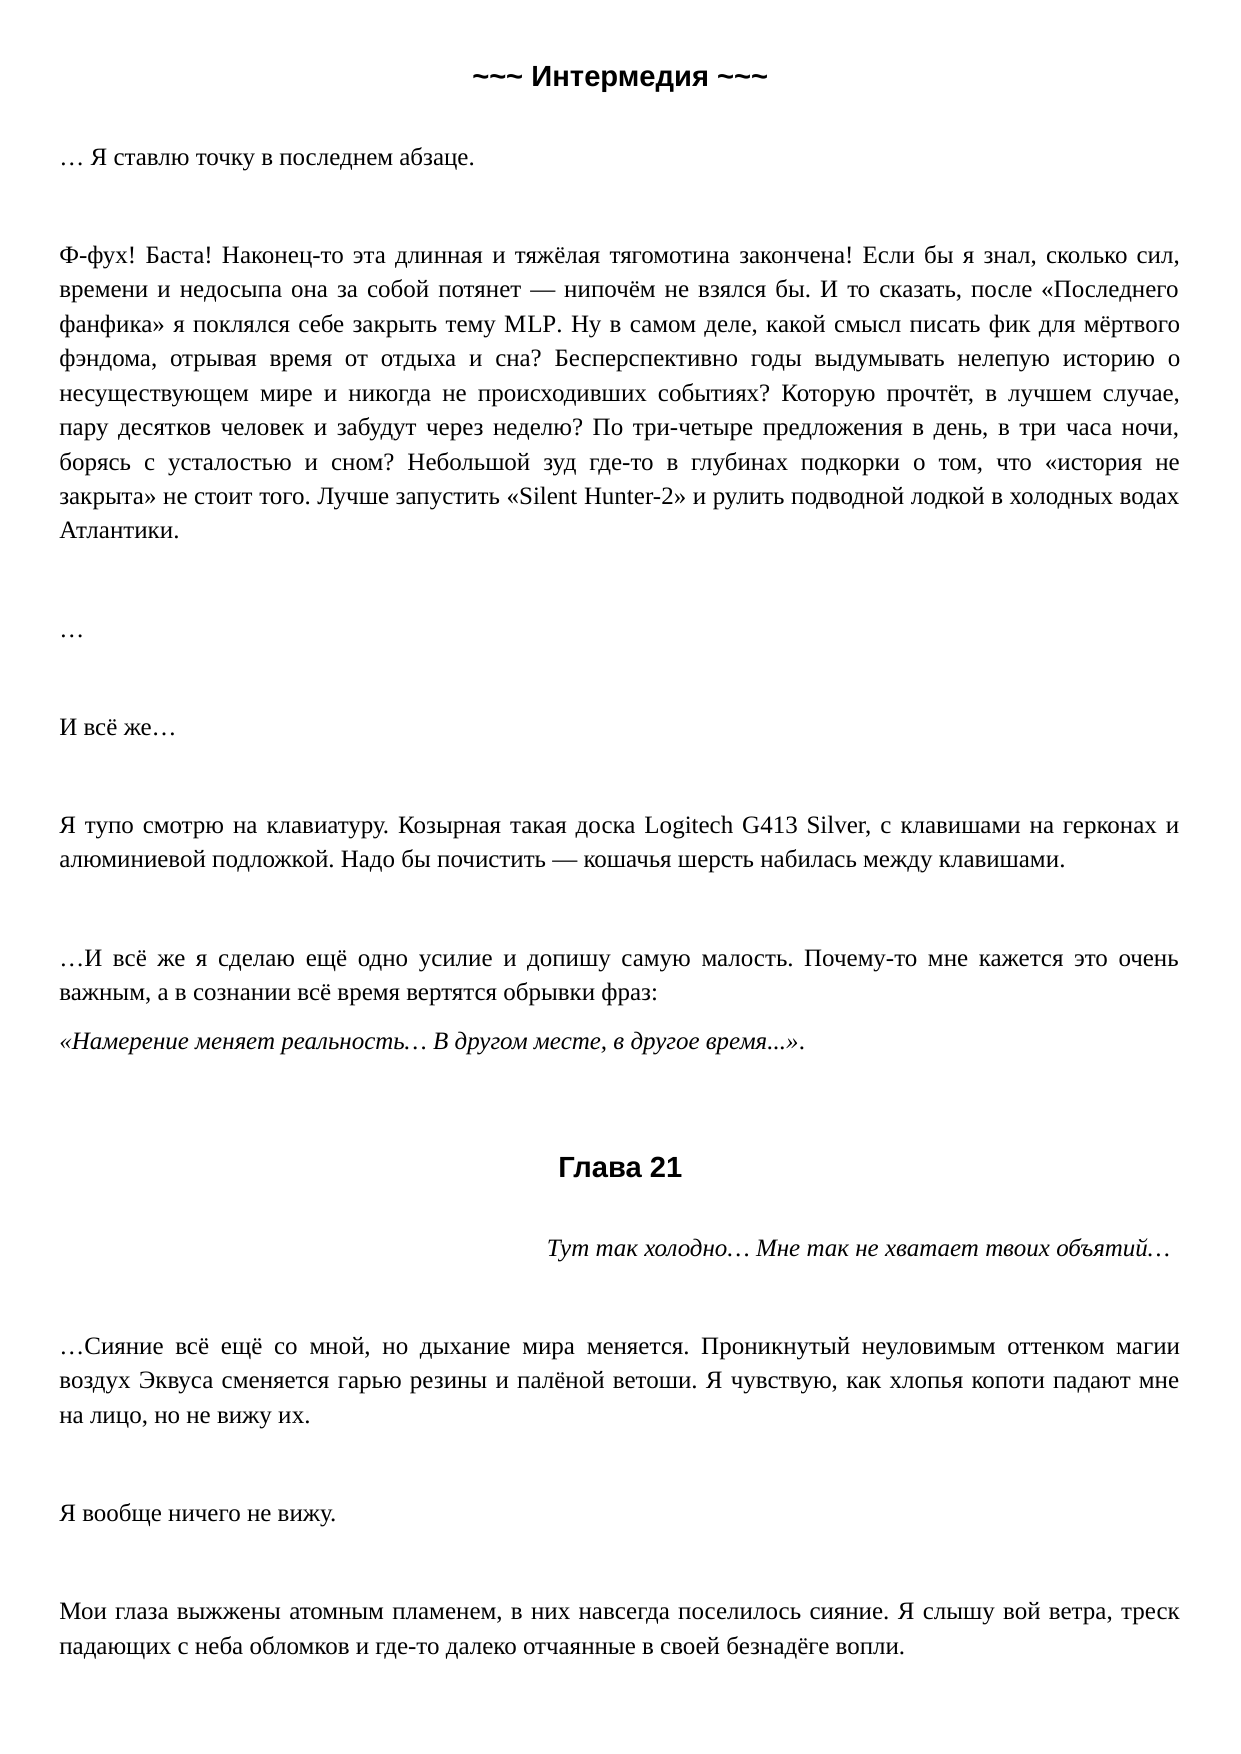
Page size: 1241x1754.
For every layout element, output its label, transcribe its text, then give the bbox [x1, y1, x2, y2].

text … [59, 614, 1181, 642]
subtitle ~~~ Интермедия ~~~ [59, 59, 1181, 93]
text …И всё же я сделаю ещё одно усилие и допишу самую малость. Почему-то мне кажется это очень важным, а в сознании всё время вертятся обрывки фраз: [59, 943, 1181, 1006]
text И всё же… [59, 712, 1181, 741]
text «Намерение меняет реальность… В другом месте, в другое время...». [59, 1026, 1181, 1055]
text Мои глаза выжжены атомным пламенем, в них навсегда поселилось сияние. Я слышу вой ветра, треск падающих с неба обломков и где-то далеко отчаянные в своей безнадёге вопли. [59, 1596, 1181, 1659]
text Ф-фух! Баста! Наконец-то эта длинная и тяжёлая тягомотина закончена! Если бы я знал, сколько сил, времени и недосыпа она за собой потянет — нипочём не взялся бы. И то сказать, после «Последнего фанфика» я поклялся себе закрыть тему MLP. Ну в самом деле, какой смысл писать фик для мёртвого фэндома, отрывая время от отдыха и сна? Бесперспективно годы выдумывать нелепую историю о несуществующем мире и никогда не происходивших событиях? Которую прочтёт, в лучшем случае, пару десятков человек и забудут через неделю? По три-четыре предложения в день, в три часа ночи, борясь с усталостью и сном? Небольшой зуд где-то в глубинах подкорки о том, что «история не закрыта» не стоит того. Лучше запустить «Silent Hunter-2» и рулить подводной лодкой в холодных водах Атлантики. [59, 240, 1181, 544]
text …Сияние всё ещё со мной, но дыхание мира меняется. Проникнутый неуловимым оттенком магии воздух Эквуса сменяется гарью резины и палёной ветоши. Я чувствую, как хлопья копоти падают мне на лицо, но не вижу их. [59, 1331, 1181, 1429]
text Я вообще ничего не вижу. [59, 1498, 1181, 1527]
subtitle Глава 21 [59, 1150, 1181, 1184]
text Я тупо смотрю на клавиатуру. Козырная такая доска Logitech G413 Silver, с клавишами на герконах и алюминиевой подложкой. Надо бы почистить — кошачья шерсть набилась между клавишами. [59, 810, 1181, 873]
text … Я ставлю точку в последнем абзаце. [59, 142, 1181, 170]
text Тут так холодно… Мне так не хватает твоих объятий… [547, 1233, 1181, 1262]
